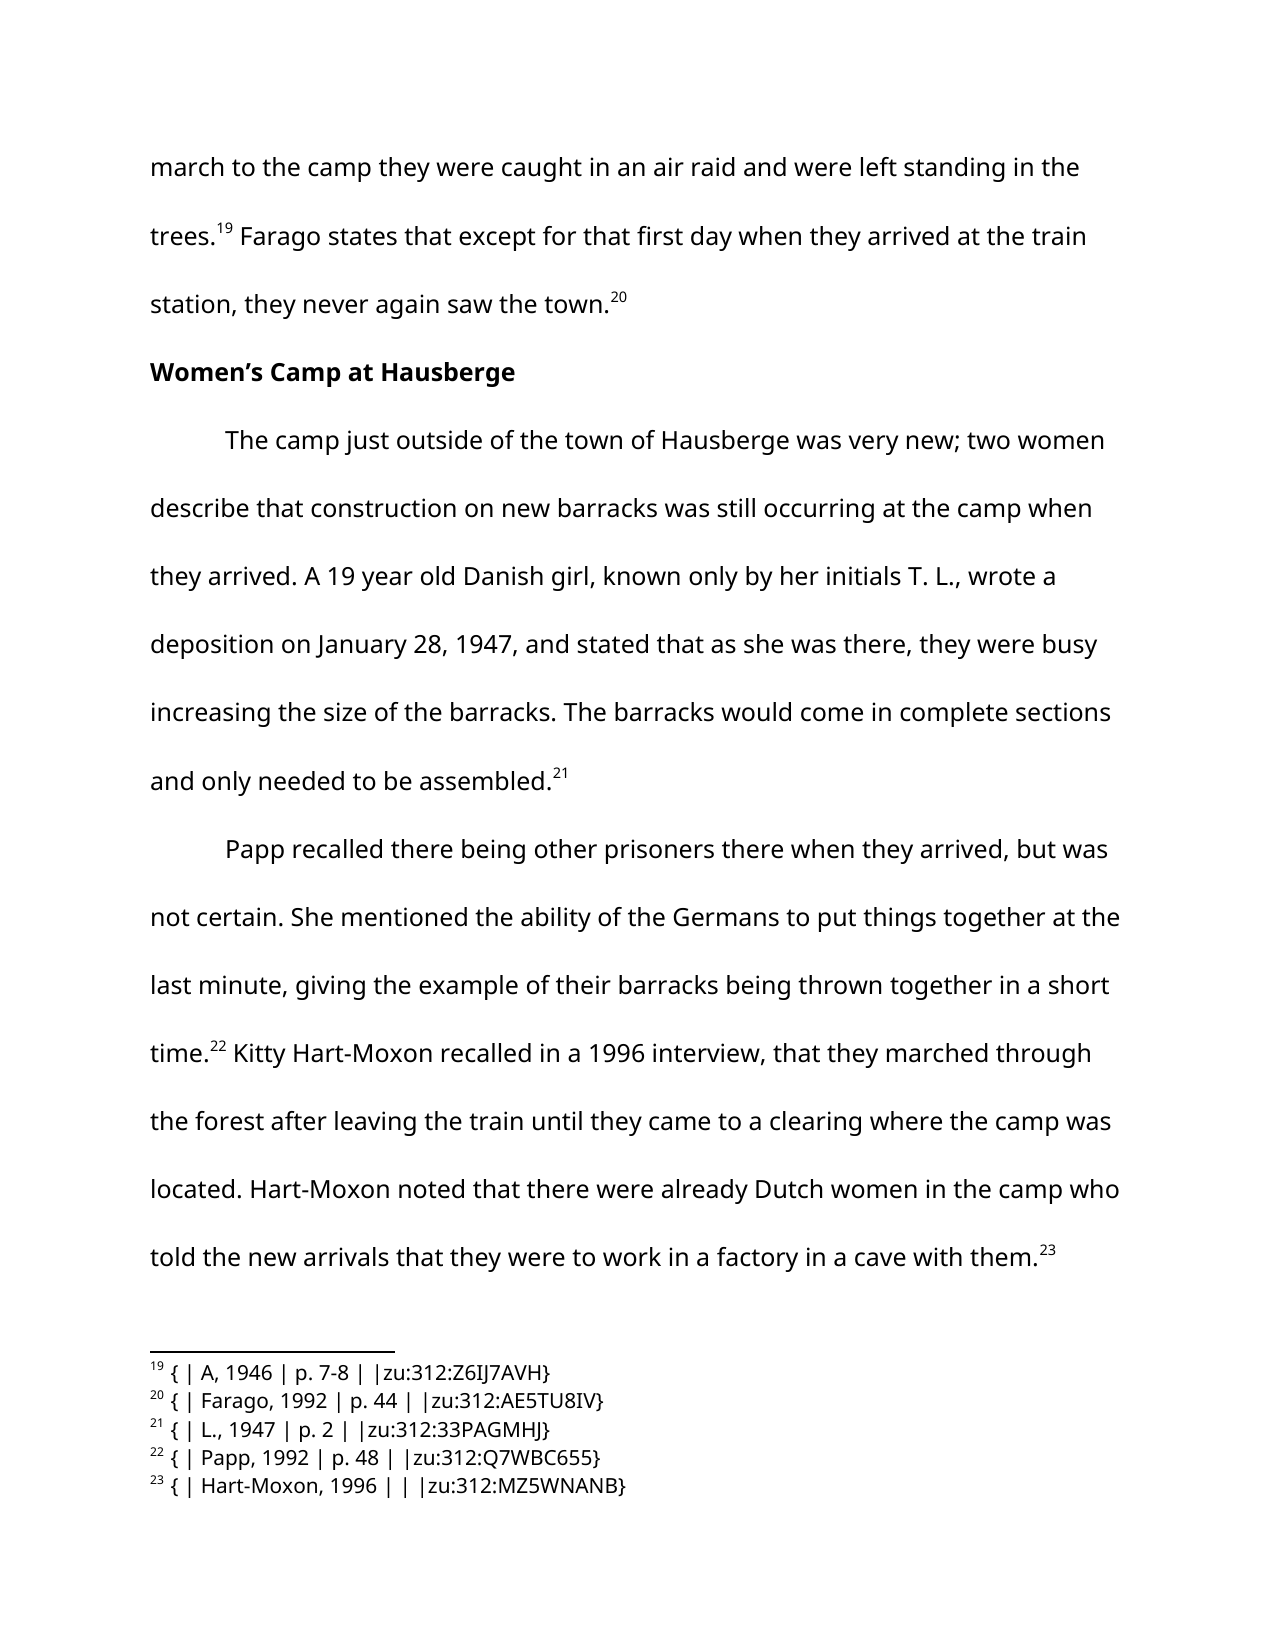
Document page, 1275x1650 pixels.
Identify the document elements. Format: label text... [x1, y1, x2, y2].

text { | Hart-Moxon, 1996 | | |zu:312:MZ5WNANB} [150, 1472, 1125, 1500]
text { | Papp, 1992 | p. 48 | |zu:312:Q7WBC655} [150, 1443, 1125, 1472]
text The camp just outside of the town of Hausberge was very new; two women describe that construction on new barracks was still occurring at the camp when they arrived. A 19 year old Danish girl, known only by her initials T. L., wrote a deposition on January 28, 1947, and stated that as she was there, they were busy increasing the size of the barracks. The barracks would come in complete sections and only needed to be assembled. [150, 422, 1125, 797]
text { | A, 1946 | p. 7-8 | |zu:312:Z6IJ7AVH} [150, 1358, 1125, 1386]
text Women’s Camp at Hausberge [150, 354, 1125, 388]
text { | Farago, 1992 | p. 44 | |zu:312:AE5TU8IV} [150, 1386, 1125, 1415]
text { | L., 1947 | p. 2 | |zu:312:33PAGMHJ} [150, 1415, 1125, 1443]
text march to the camp they were caught in an air raid and were left standing in the trees. Farago states that except for that first day when they arrived at the train station, they never again saw the town. [150, 150, 1125, 320]
text Papp recalled there being other prisoners there when they arrived, but was not certain. She mentioned the ability of the Germans to put things together at the last minute, giving the example of their barracks being thrown together in a short time. Kitty Hart-Moxon recalled in a 1996 interview, that they marched through the forest after leaving the train until they came to a clearing where the camp was located. Hart-Moxon noted that there were already Dutch women in the camp who told the new arrivals that they were to work in a factory in a cave with them. [150, 831, 1125, 1274]
